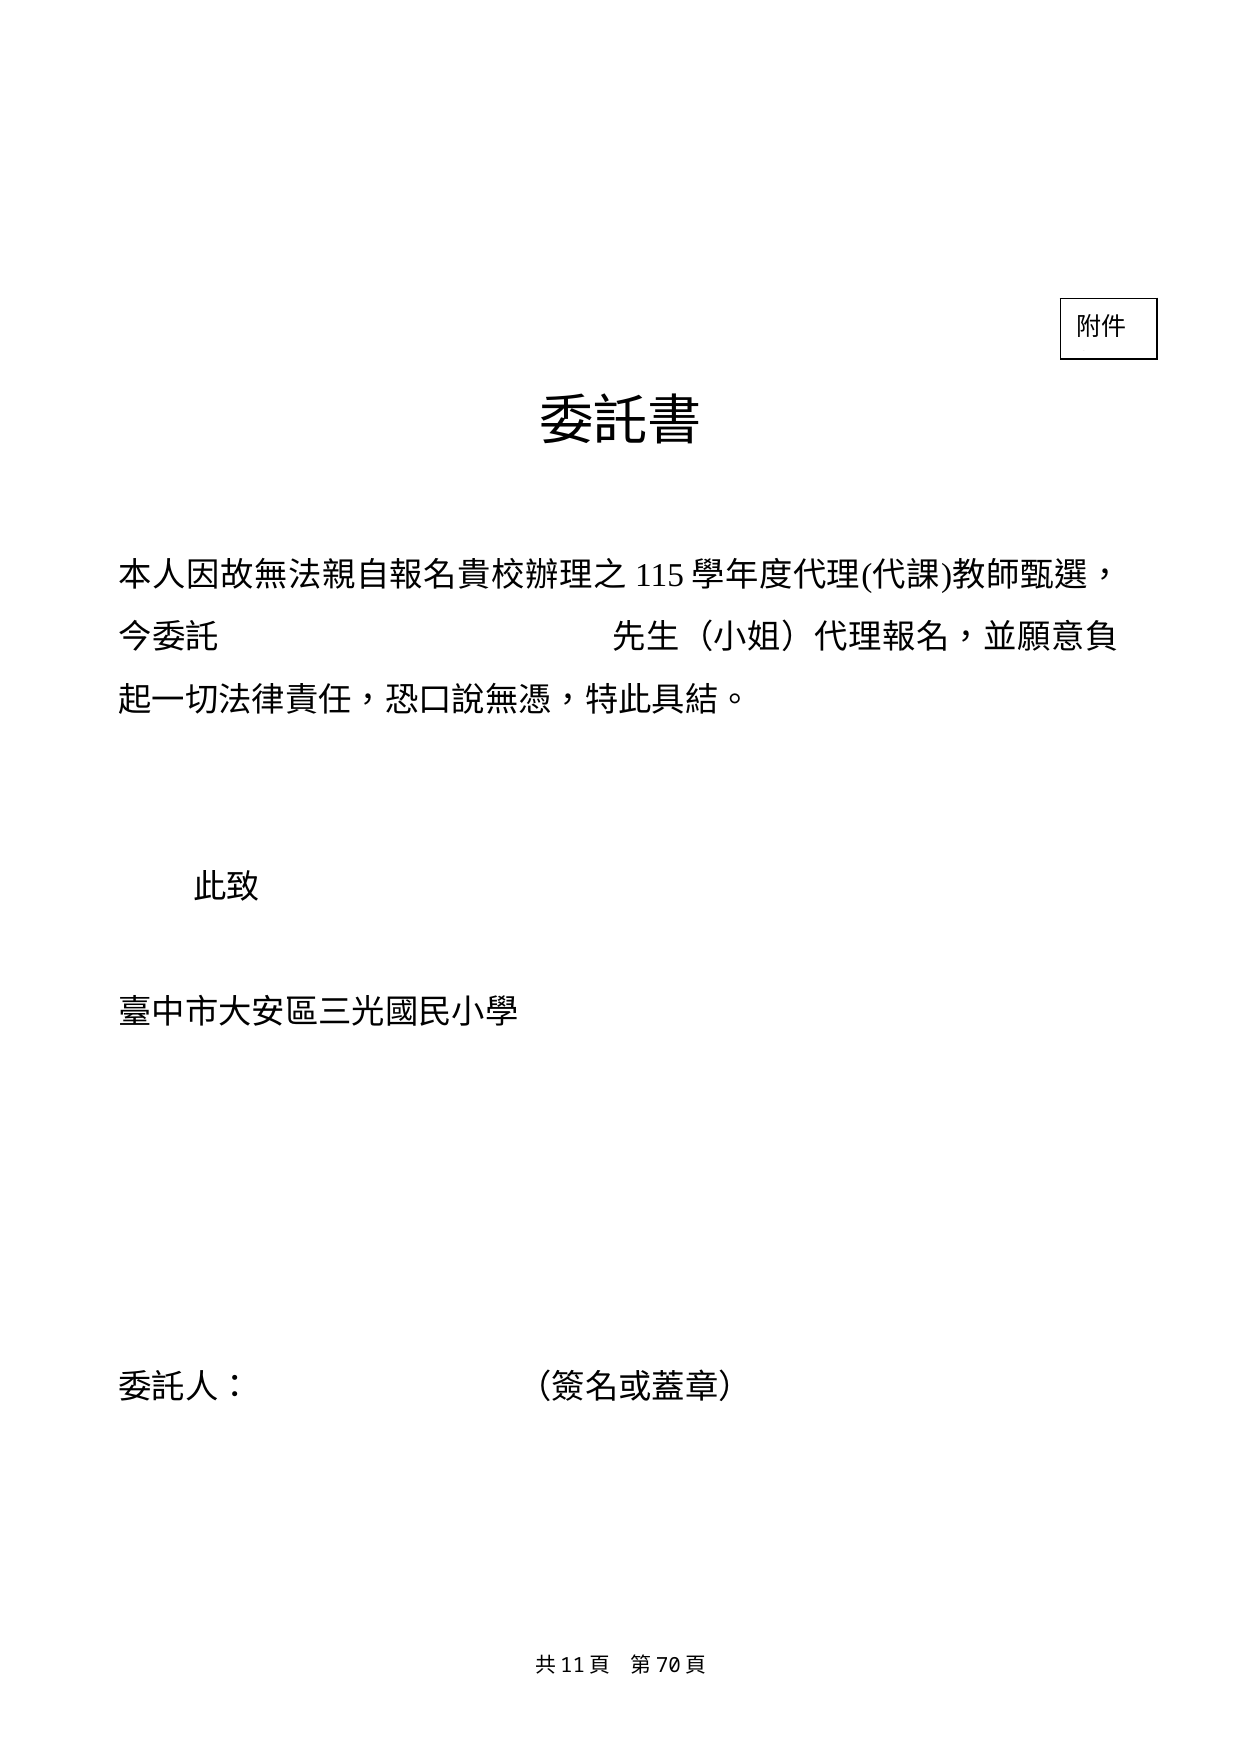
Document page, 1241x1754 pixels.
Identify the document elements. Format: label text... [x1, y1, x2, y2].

text 附件2 [1076, 307, 1141, 351]
text 委託書 [1061, 299, 1156, 358]
text 本人因故無法親自報名貴校辦理之115學年度代理(代課)教師甄選，今委託 先生（小姐）代理報名，並願意負起一切法律責任，恐口說無憑，特此具結。 [118, 530, 1122, 718]
text 此致 [118, 843, 1122, 905]
text 委託人： （簽名或蓋章） [118, 1343, 1122, 1405]
text 委託書 [118, 299, 1122, 468]
text 臺中市大安區三光國民小學 [118, 968, 1122, 1030]
